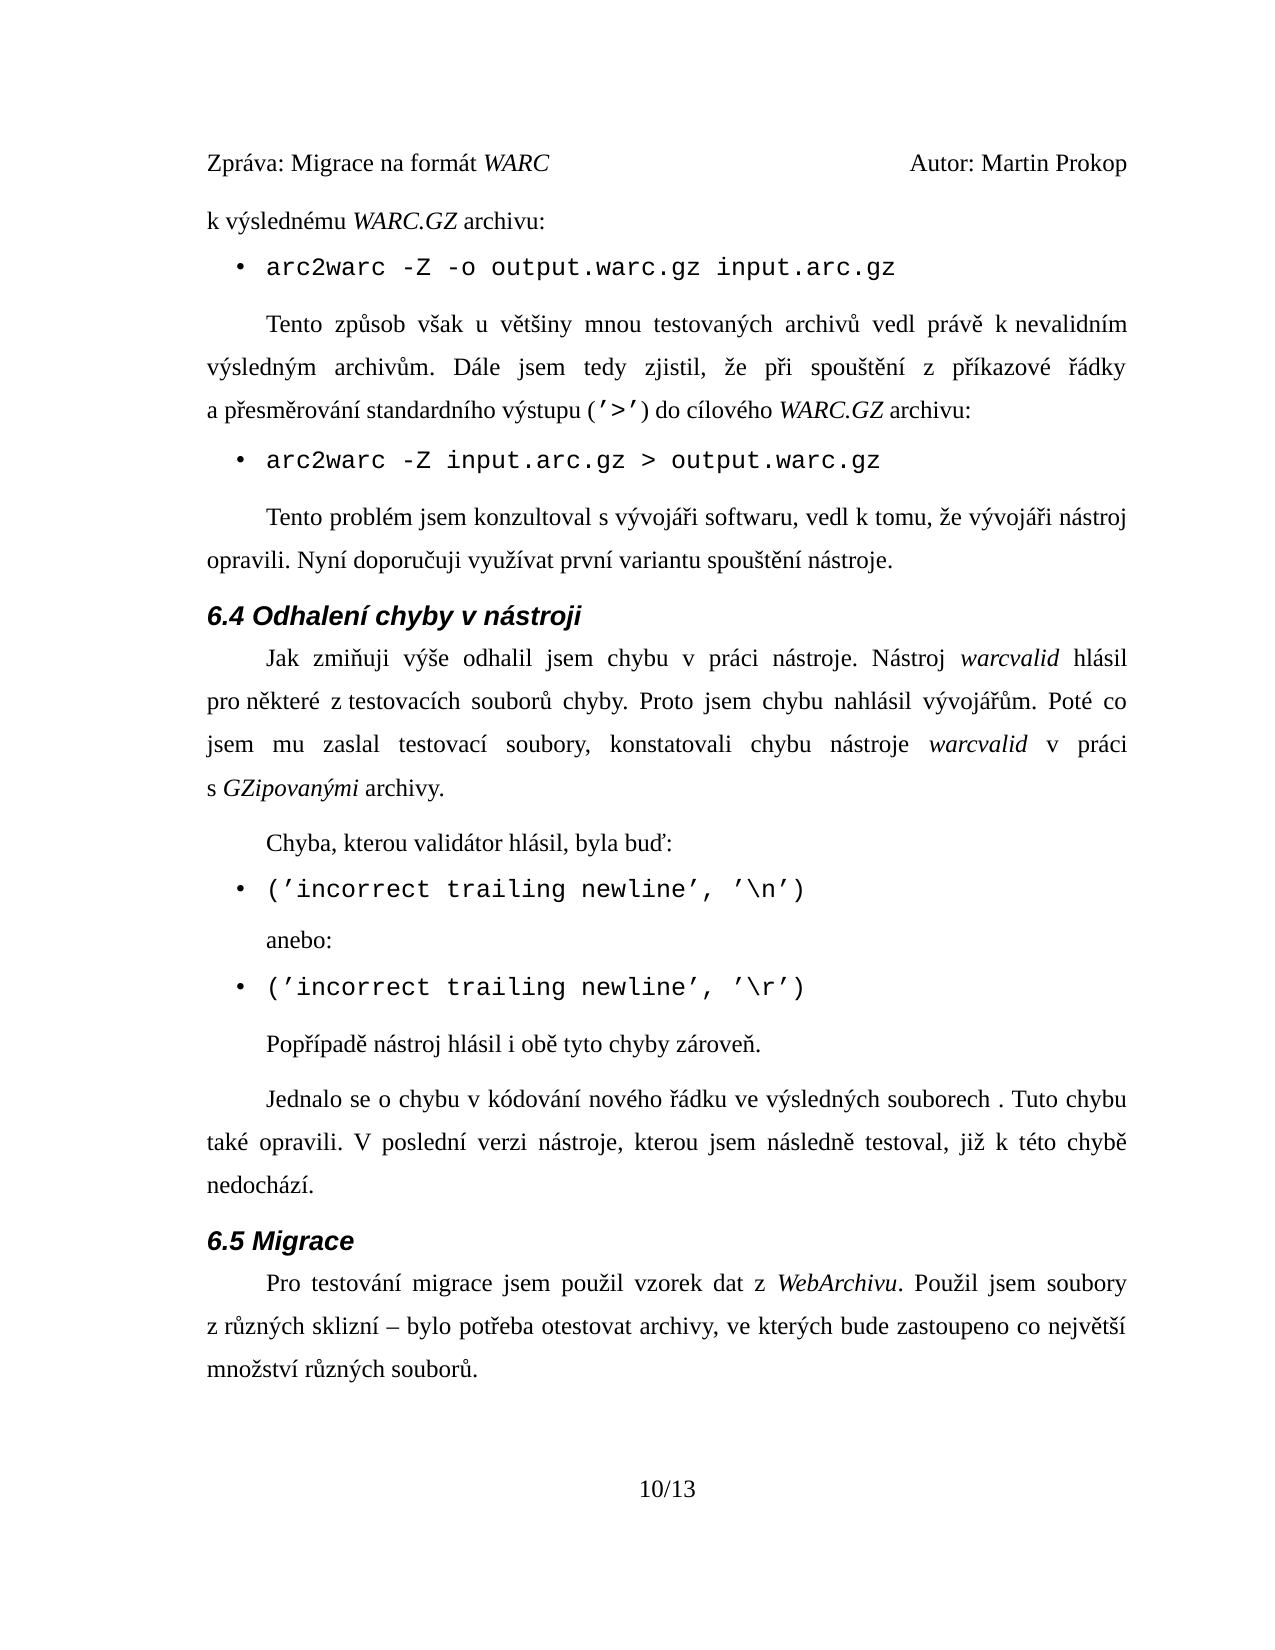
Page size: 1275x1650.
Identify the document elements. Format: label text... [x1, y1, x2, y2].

text Popřípadě nástroj hlásil i obě tyto chyby zároveň. [207, 1029, 1127, 1057]
subtitle 6.5 Migrace [207, 1225, 1127, 1256]
list arc2warc -Z input.arc.gz > output.warc.gz [236, 448, 1127, 476]
list anebo: [236, 925, 1127, 954]
list (’incorrect trailing newline’, ’\n’) [236, 877, 1127, 905]
text Pro testování migrace jsem použil vzorek dat z WebArchivu. Použil jsem soubory z různých sklizní – bylo potřeba otestovat archivy, ve kterých bude zastoupeno co největší množství různých souborů. [207, 1268, 1127, 1383]
text Tento způsob však u většiny mnou testovaných archivů vedl právě k nevalidním výsledným archivům. Dále jsem tedy zjistil, že při spouštění z příkazové řádky a přesměrování standardního výstupu (’>’) do cílového WARC.GZ archivu: [207, 309, 1127, 426]
list arc2warc -Z -o output.warc.gz input.arc.gz [236, 255, 1127, 283]
text Chyba, kterou validátor hlásil, byla buď: [207, 828, 1127, 856]
text Jak zmiňuji výše odhalil jsem chybu v práci nástroje. Nástroj warcvalid hlásil pro některé z testovacích souborů chyby. Proto jsem chybu nahlásil vývojářům. Poté co jsem mu zaslal testovací soubory, konstatovali chybu nástroje warcvalid v práci s GZipovanými archivy. [207, 643, 1127, 801]
list (’incorrect trailing newline’, ’\r’) [236, 974, 1127, 1003]
text Jednalo se o chybu v kódování nového řádku ve výsledných souborech . Tuto chybu také opravili. V poslední verzi nástroje, kterou jsem následně testoval, již k této chybě nedochází. [207, 1084, 1127, 1199]
text k výslednému WARC.GZ archivu: [207, 206, 1127, 234]
subtitle 6.4 Odhalení chyby v nástroji [207, 600, 1127, 631]
text Tento problém jsem konzultoval s vývojáři softwaru, vedl k tomu, že vývojáři nástroj opravili. Nyní doporučuji využívat první variantu spouštění nástroje. [207, 502, 1127, 574]
